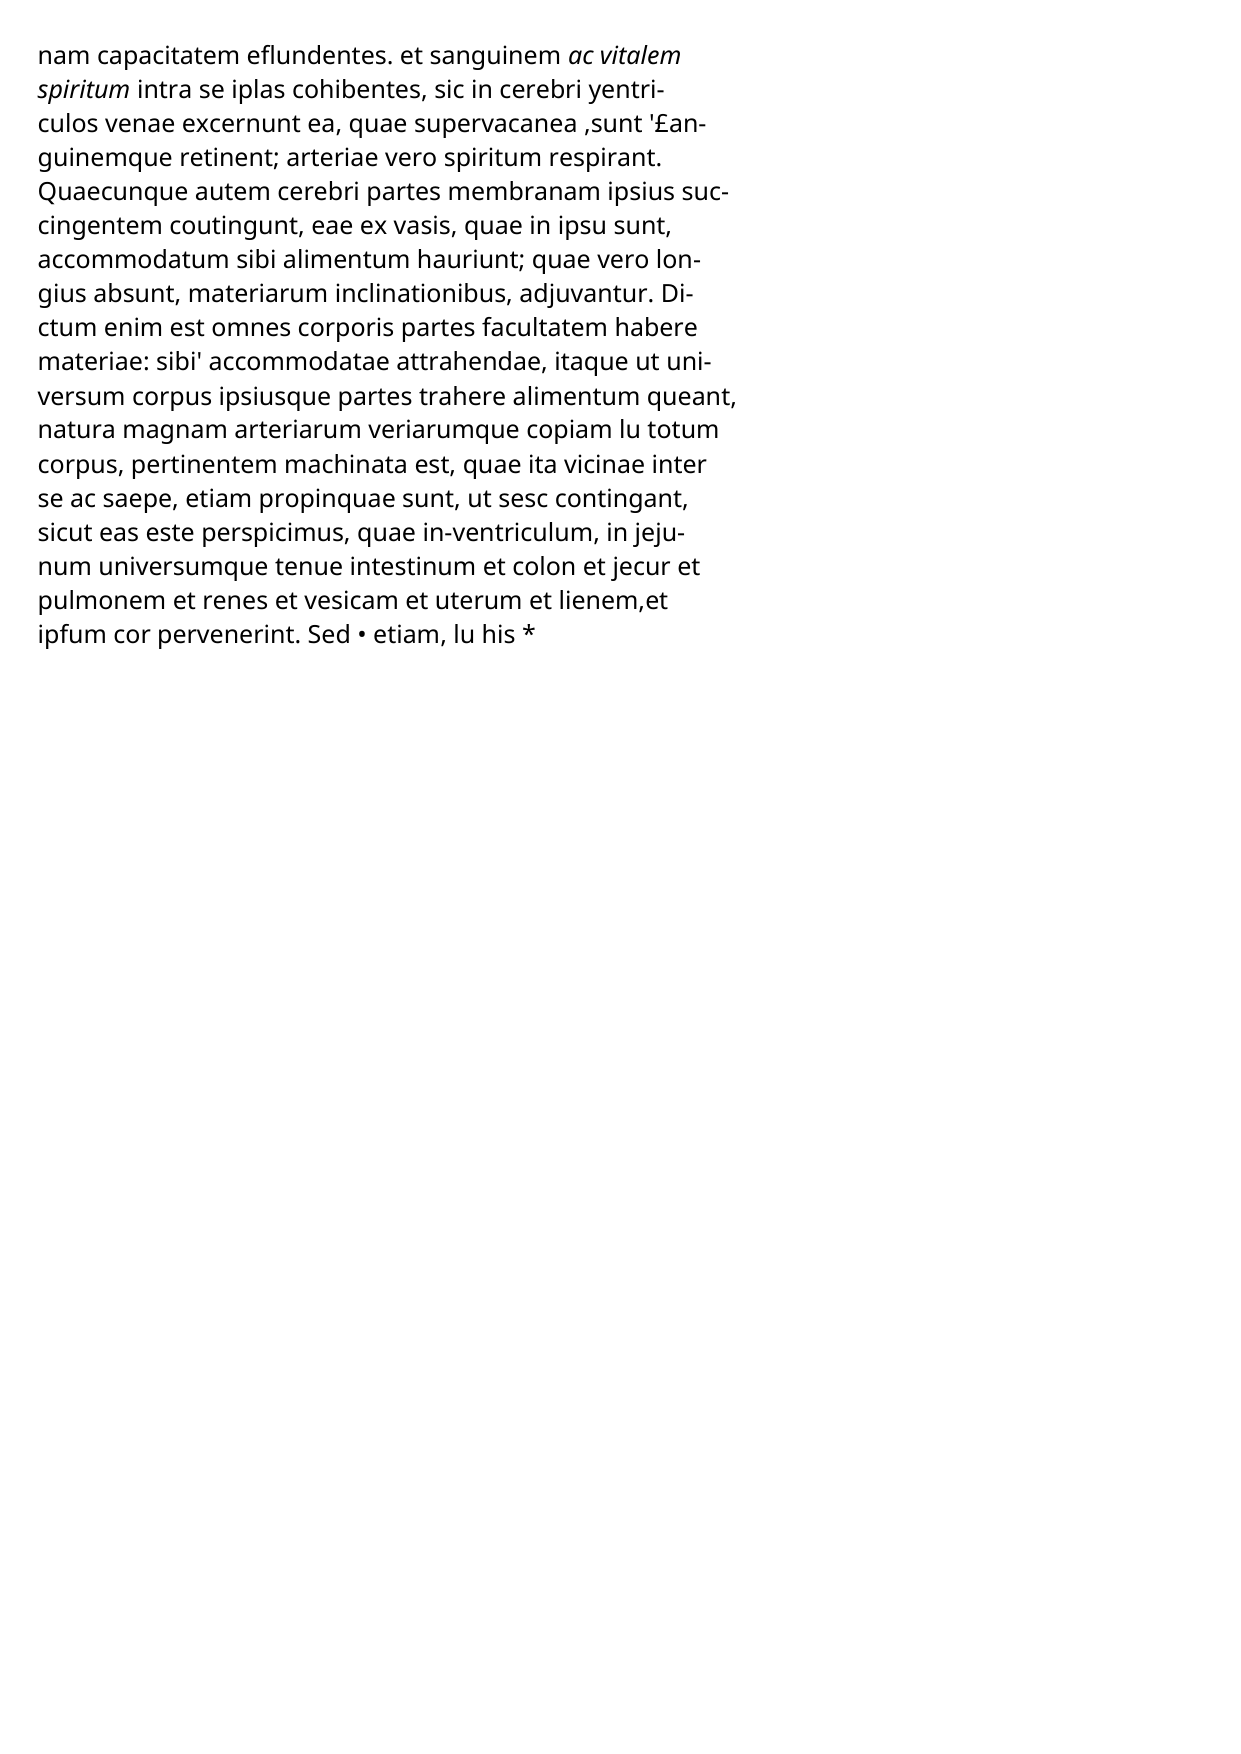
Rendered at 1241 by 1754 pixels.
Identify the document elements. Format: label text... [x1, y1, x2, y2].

text nam capacitatem eflundentes. et sanguinem ac vitalem spiritum intra se iplas cohibentes, sic in cerebri yentri- culos venae excernunt ea, quae supervacanea ,sunt '£an- guinemque retinent; arteriae vero spiritum respirant. Quaecunque autem cerebri partes membranam ipsius suc- cingentem coutingunt, eae ex vasis, quae in ipsu sunt, accommodatum sibi alimentum hauriunt; quae vero lon- gius absunt, materiarum inclinationibus, adjuvantur. Di- ctum enim est omnes corporis partes facultatem habere materiae: sibi' accommodatae attrahendae, itaque ut uni- versum corpus ipsiusque partes trahere alimentum queant, natura magnam arteriarum veriarumque copiam lu totum corpus, pertinentem machinata est, quae ita vicinae inter se ac saepe, etiam propinquae sunt, ut sesc contingant, sicut eas este perspicimus, quae in-ventriculum, in jeju- num universumque tenue intestinum et colon et jecur et pulmonem et renes et vesicam et uterum et lienem,et ipfum cor pervenerint. Sed • etiam, lu his * [37, 37, 1203, 651]
